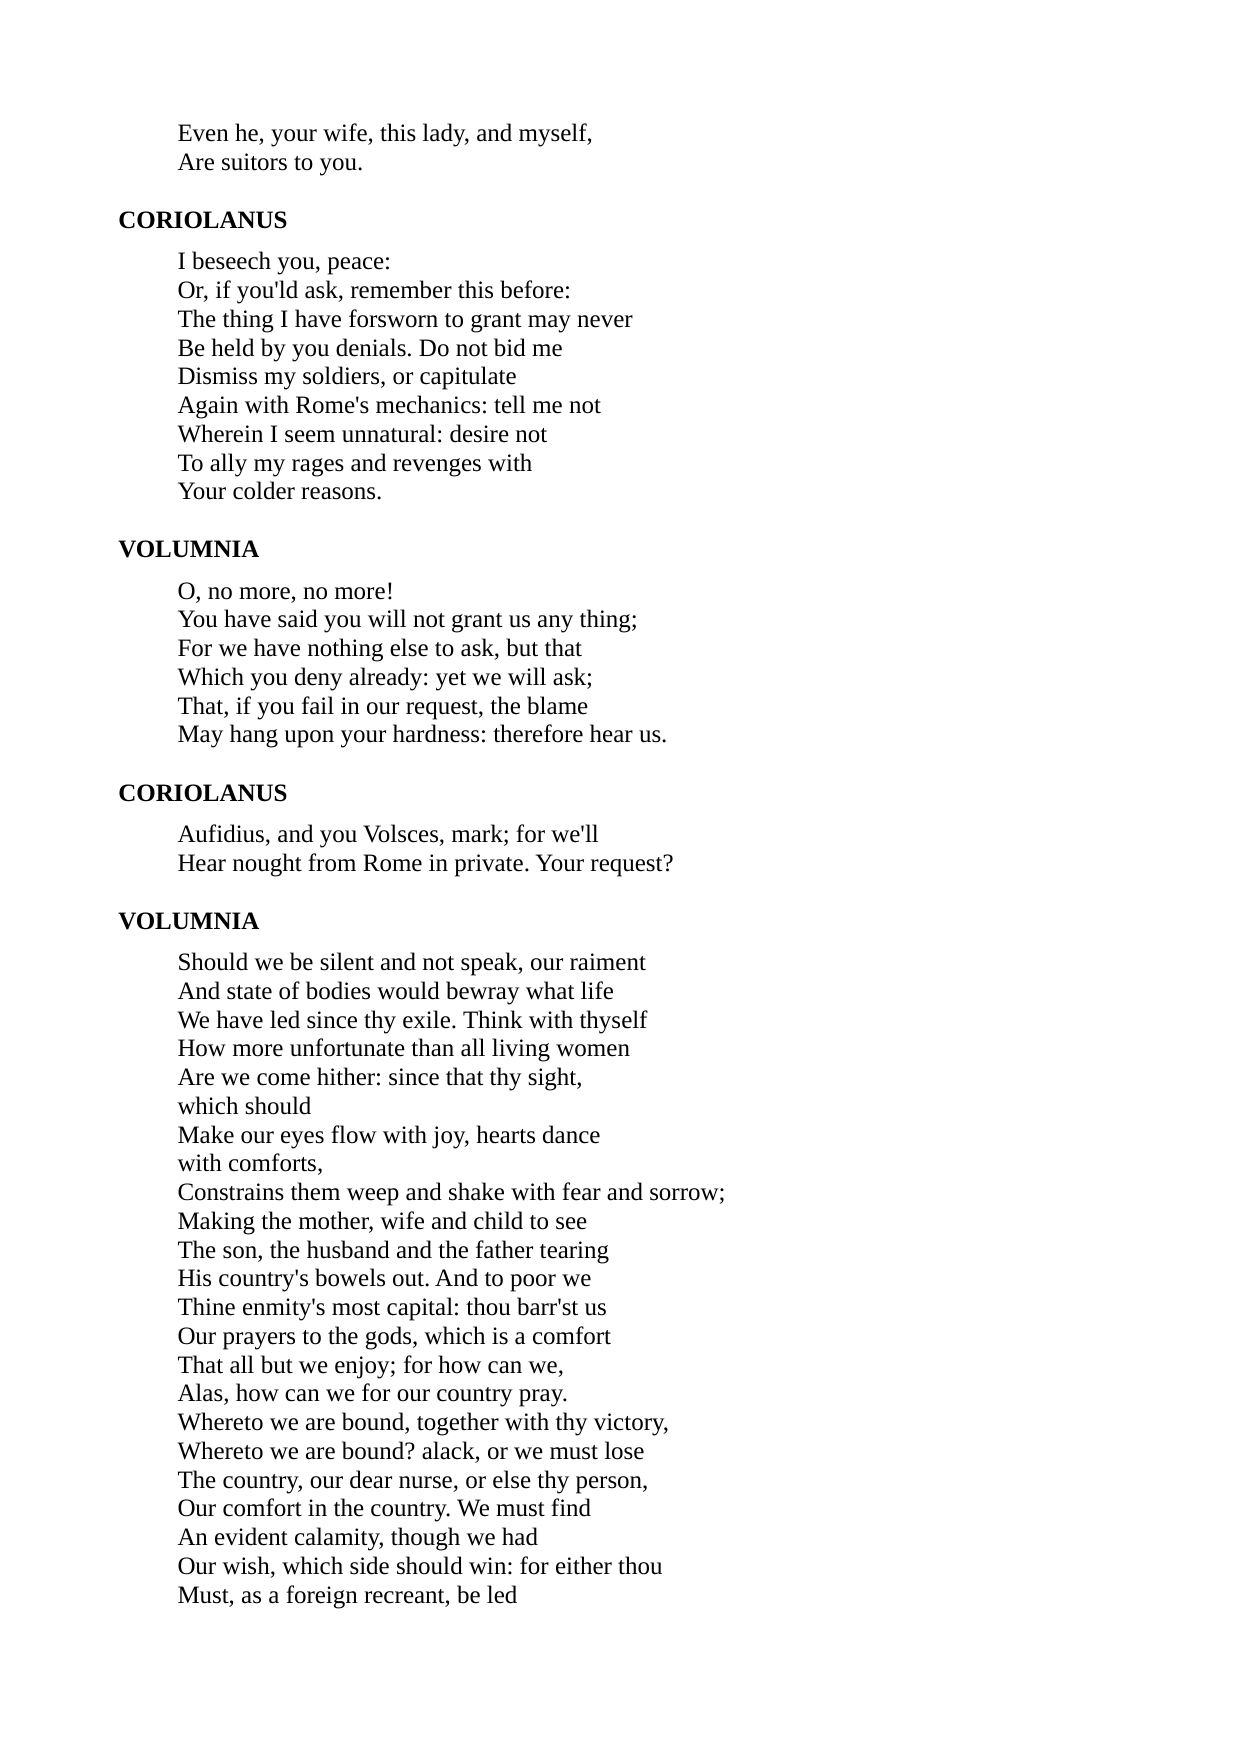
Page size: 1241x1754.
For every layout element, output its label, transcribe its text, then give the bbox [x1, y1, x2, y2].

text Aufidius, and you Volsces, mark; for we'll Hear nought from Rome in private. Your request? [177, 819, 1063, 877]
text CORIOLANUS [118, 205, 1122, 234]
text I beseech you, peace: Or, if you'ld ask, remember this before: The thing I have forsworn to grant may never Be held by you denials. Do not bid me Dismiss my soldiers, or capitulate Again with Rome's mechanics: tell me not Wherein I seem unnatural: desire not To ally my rages and revenges with Your colder reasons. [177, 246, 1063, 505]
text O, no more, no more! You have said you will not grant us any thing; For we have nothing else to ask, but that Which you deny already: yet we will ask; That, if you fail in our request, the blame May hang upon your hardness: therefore hear us. [177, 576, 1063, 748]
text Should we be silent and not speak, our raiment And state of bodies would bewray what life We have led since thy exile. Think with thyself How more unfortunate than all living women Are we come hither: since that thy sight, which should Make our eyes flow with joy, hearts dance with comforts, Constrains them weep and shake with fear and sorrow; Making the mother, wife and child to see The son, the husband and the father tearing His country's bowels out. And to poor we Thine enmity's most capital: thou barr'st us Our prayers to the gods, which is a comfort That all but we enjoy; for how can we, Alas, how can we for our country pray. Whereto we are bound, together with thy victory, Whereto we are bound? alack, or we must lose The country, our dear nurse, or else thy person, Our comfort in the country. We must find An evident calamity, though we had Our wish, which side should win: for either thou Must, as a foreign recreant, be led [177, 947, 1063, 1608]
text CORIOLANUS [118, 778, 1122, 807]
text Even he, your wife, this lady, and myself, Are suitors to you. [177, 118, 1063, 176]
text VOLUMNIA [118, 534, 1122, 563]
text VOLUMNIA [118, 906, 1122, 935]
